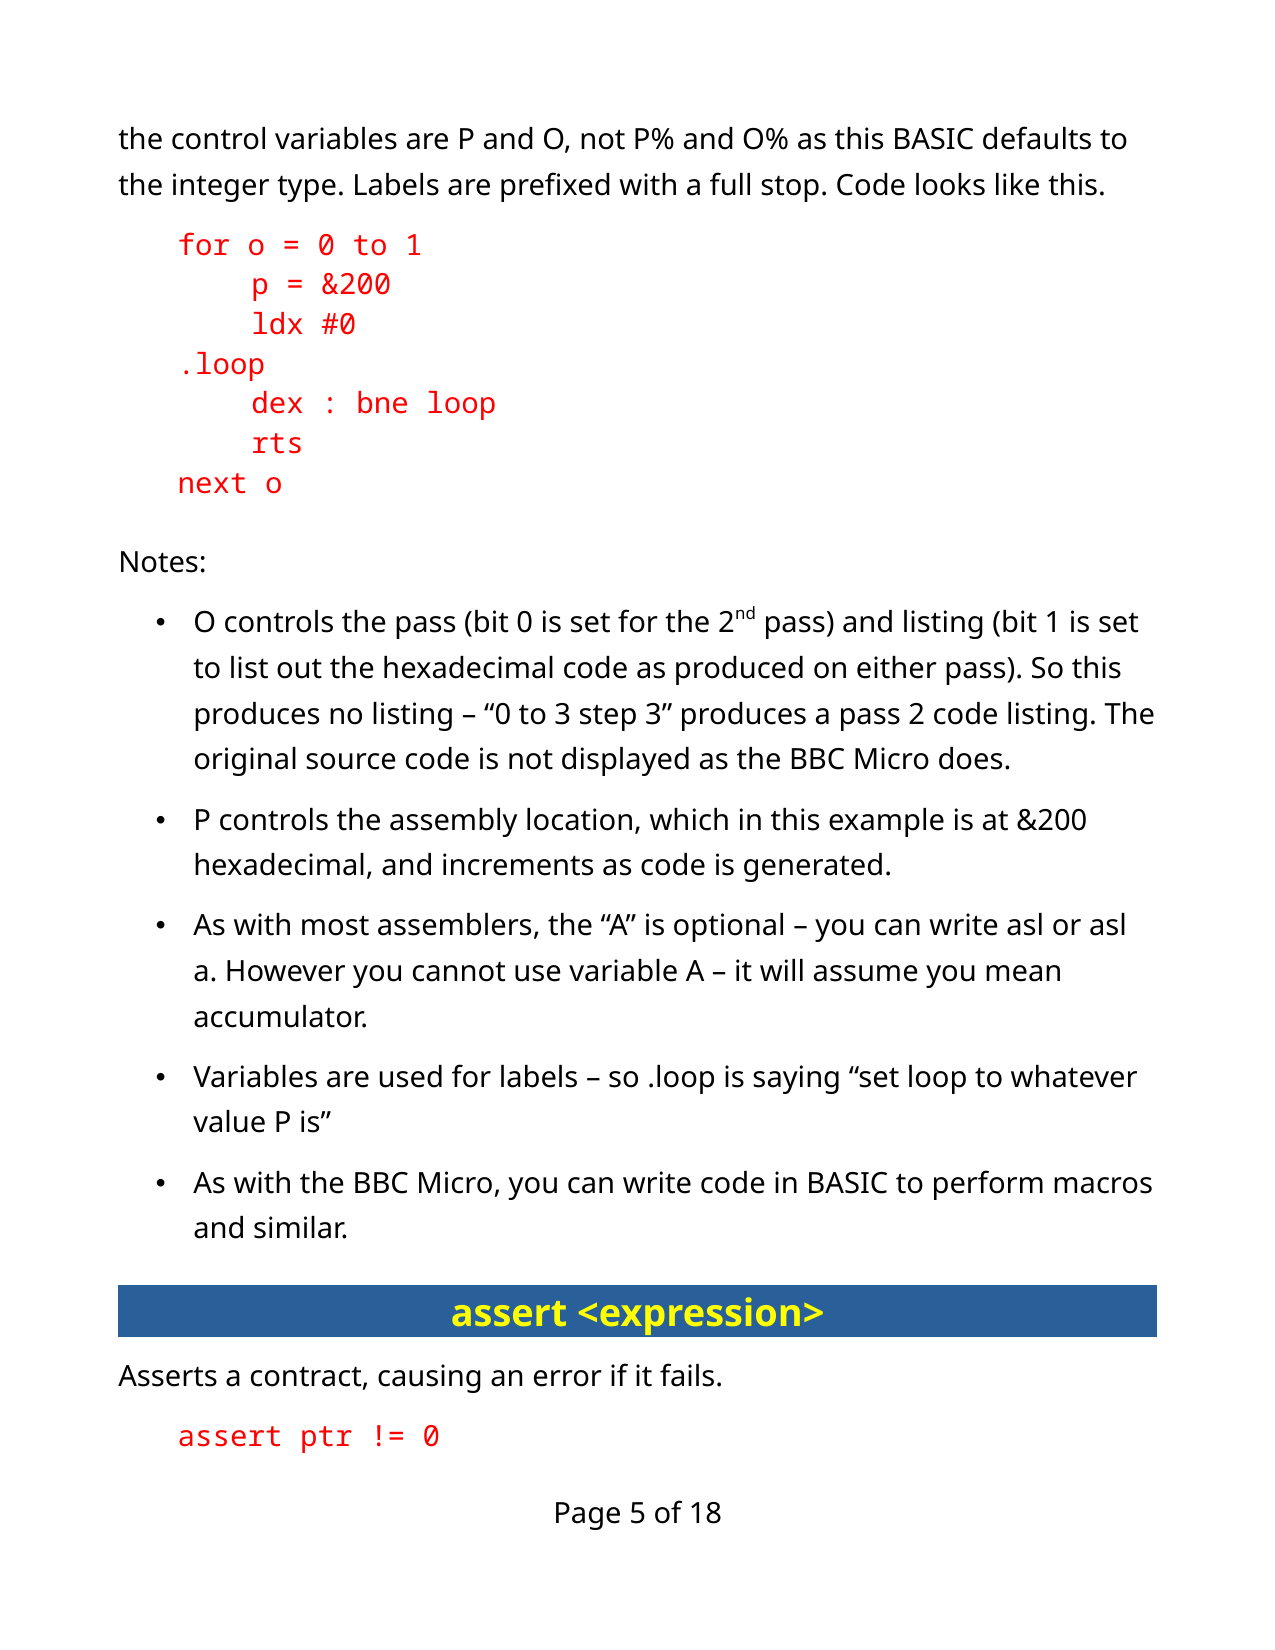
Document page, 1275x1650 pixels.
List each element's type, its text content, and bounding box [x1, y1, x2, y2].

list As with the BBC Micro, you can write code in BASIC to perform macros and similar. [156, 1162, 1157, 1247]
list O controls the pass (bit 0 is set for the 2nd pass) and listing (bit 1 is set to list out the hexadecimal code as produced on either pass). So this produces no listing – “0 to 3 step 3” produces a pass 2 code listing. The original source code is not displayed as the BBC Micro does. [156, 602, 1157, 778]
list Variables are used for labels – so .loop is saying “set loop to whatever value P is” [156, 1056, 1157, 1141]
list As with most assemblers, the “A” is optional – you can write asl or asl a. However you cannot use variable A – it will assume you mean accumulator. [156, 904, 1157, 1036]
text ldx #0 [177, 303, 1157, 343]
text P = &200 [177, 264, 1157, 303]
text assert ptr != 0 [177, 1415, 1157, 1455]
text Notes: [118, 541, 1157, 581]
text the control variables are P and O, not P% and O% as this BASIC defaults to the integer type. Labels are prefixed with a full stop. Code looks like this. [118, 118, 1157, 203]
text dex : bne loop [177, 383, 1157, 422]
text .loop [177, 343, 1157, 383]
text For O = 0 to 1 [177, 224, 1157, 264]
text Next O [177, 462, 1157, 502]
text Asserts a contract, causing an error if it fails. [118, 1355, 1157, 1394]
list P controls the assembly location, which in this example is at &200 hexadecimal, and increments as code is generated. [156, 799, 1157, 884]
text rts [177, 422, 1157, 462]
subtitle assert <expression> [118, 1285, 1157, 1337]
